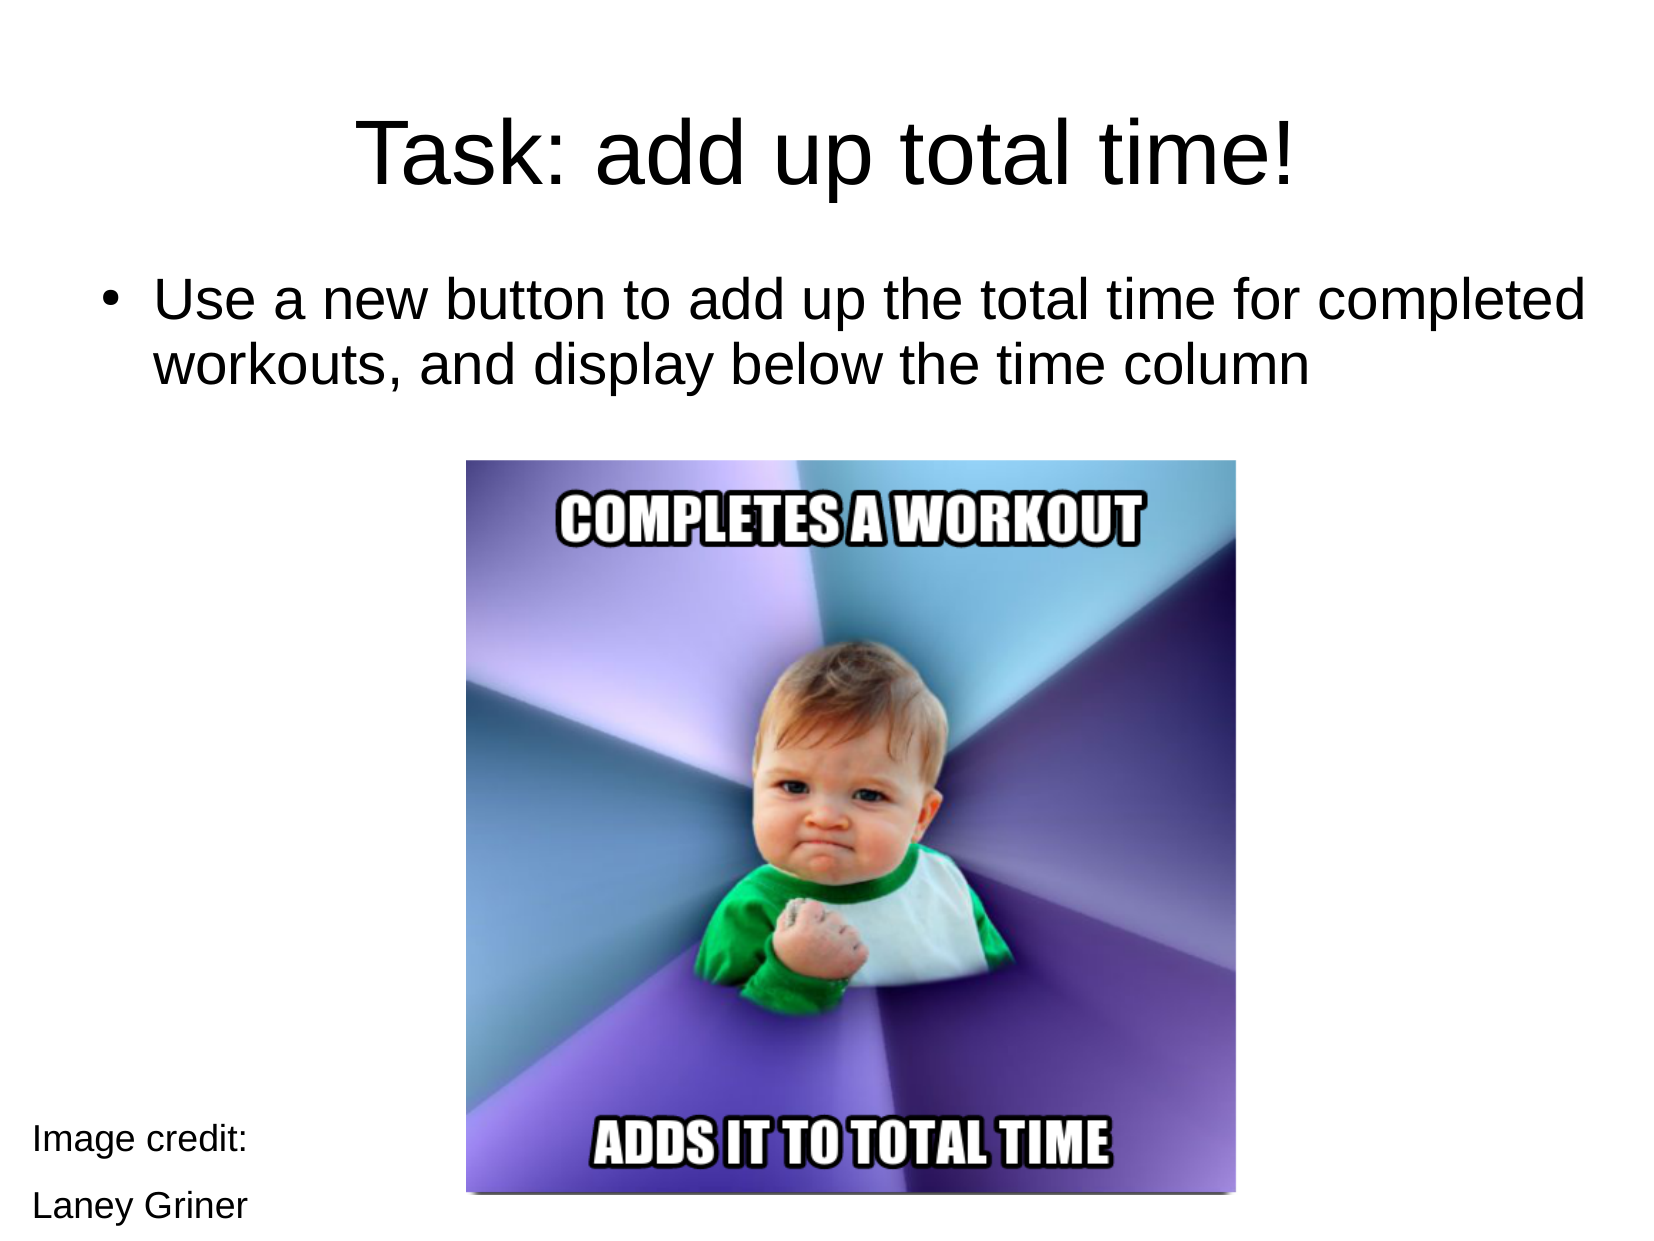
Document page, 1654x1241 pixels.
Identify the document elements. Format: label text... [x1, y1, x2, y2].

picture [466, 459, 1239, 1195]
title Task: add up total time! [82, 49, 1571, 257]
list Use a new button to add up the total time for completed workouts, and display below the time column [82, 266, 1591, 496]
text_box Image credit: Laney Griner [17, 1110, 601, 1234]
